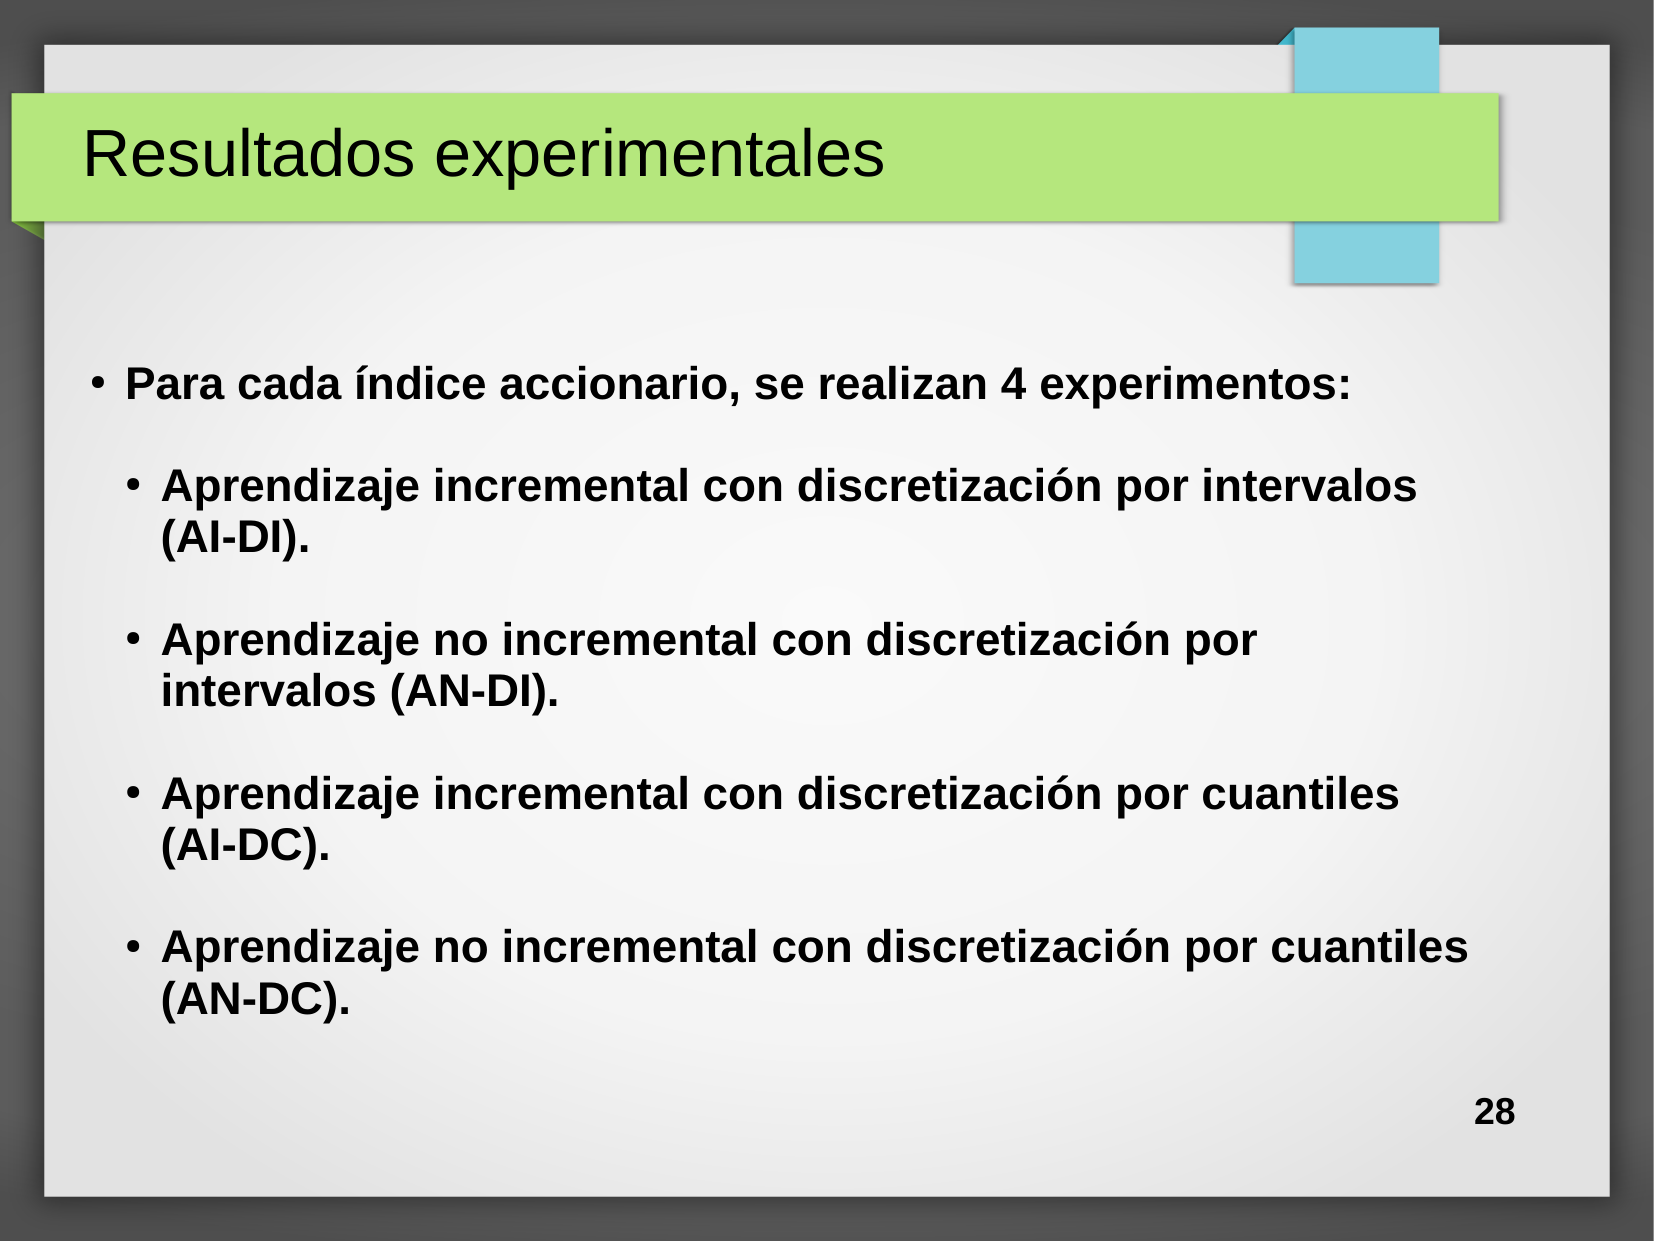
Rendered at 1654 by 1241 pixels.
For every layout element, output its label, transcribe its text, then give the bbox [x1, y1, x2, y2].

picture [0, 0, 1654, 1241]
text_box [1459, 1083, 1654, 1154]
text_box Para cada índice accionario, se realizan 4 experimentos: Aprendizaje incremental con discretización por intervalos (AI-DI). Aprendizaje no incremental con discretización por intervalos (AN-DI). Aprendizaje incremental con discretización por cuantiles (AI-DC). Aprendizaje no incremental con discretización por cuantiles (AN-DC). [75, 350, 1486, 1032]
title Resultados experimentales [82, 79, 1501, 229]
